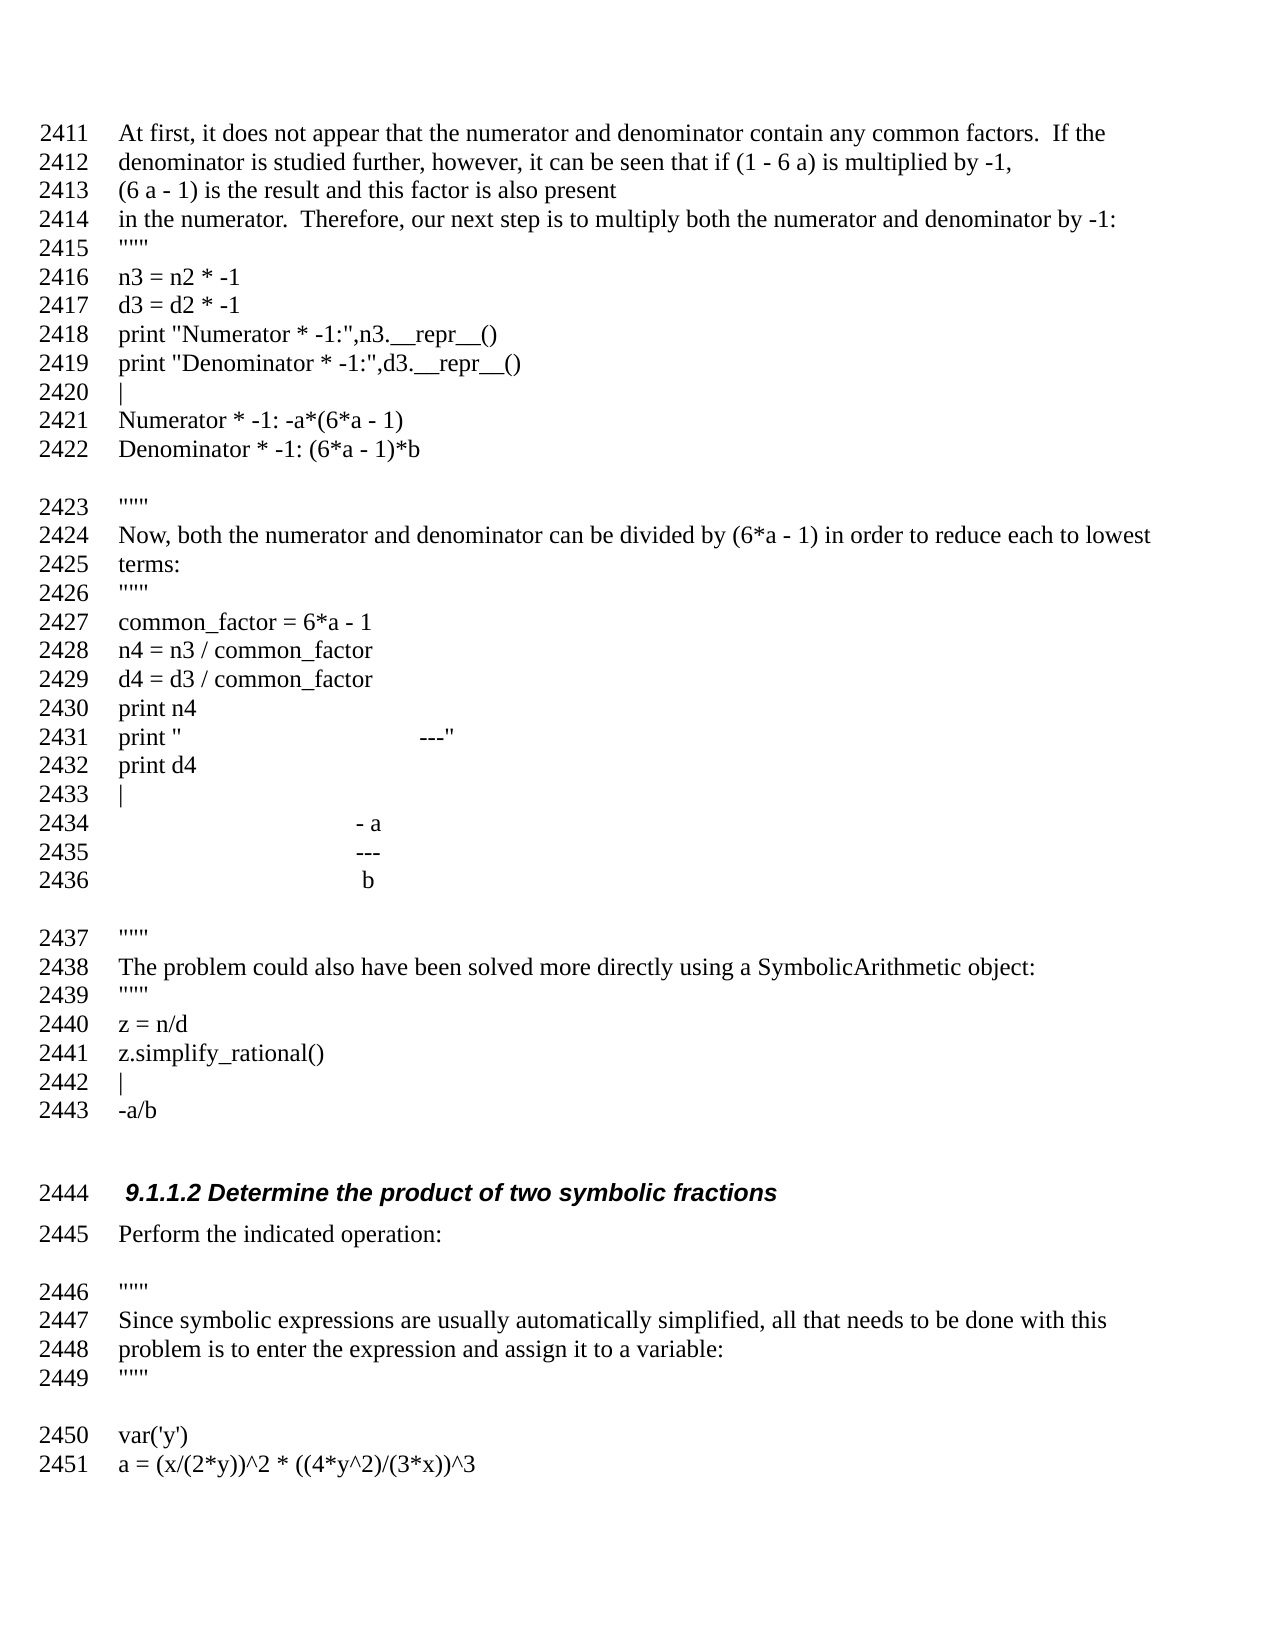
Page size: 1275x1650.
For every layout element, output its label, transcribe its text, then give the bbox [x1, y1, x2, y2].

text Since symbolic expressions are usually automatically simplified, all that needs to be done with this problem is to enter the expression and assign it to a variable: [118, 1305, 1157, 1363]
text Perform the indicated operation: [118, 1219, 1157, 1248]
text a = (x/(2*y))^2 * ((4*y^2)/(3*x))^3 [118, 1449, 1157, 1478]
text Numerator * -1: -a*(6*a - 1) [118, 406, 1157, 434]
text print "Numerator * -1:",n3.__repr__() [118, 319, 1157, 348]
text print n4 [118, 693, 1157, 722]
text print d4 [118, 751, 1157, 779]
text """ [118, 492, 1157, 521]
text n3 = n2 * -1 [118, 262, 1157, 291]
text The problem could also have been solved more directly using a SymbolicArithmetic object: [118, 952, 1157, 981]
text in the numerator. Therefore, our next step is to multiply both the numerator and denominator by -1: [118, 204, 1157, 233]
text z.simplify_rational() [118, 1038, 1157, 1067]
text b [118, 866, 1157, 894]
text - a [118, 808, 1157, 837]
text At first, it does not appear that the numerator and denominator contain any common factors. If the denominator is studied further, however, it can be seen that if (1 - 6 a) is multiplied by -1, [118, 118, 1157, 176]
text """ [118, 233, 1157, 262]
text """ [118, 578, 1157, 607]
text common_factor = 6*a - 1 [118, 607, 1157, 636]
text """ [118, 1277, 1157, 1305]
text print " ---" [118, 722, 1157, 751]
text d4 = d3 / common_factor [118, 664, 1157, 693]
text """ [118, 981, 1157, 1009]
text | [118, 779, 1157, 808]
text | [118, 377, 1157, 406]
text """ [118, 923, 1157, 952]
text (6 a - 1) is the result and this factor is also present [118, 176, 1157, 204]
text z = n/d [118, 1009, 1157, 1038]
text var('y') [118, 1420, 1157, 1449]
text """ [118, 1363, 1157, 1392]
text | [118, 1067, 1157, 1096]
text n4 = n3 / common_factor [118, 636, 1157, 664]
text print "Denominator * -1:",d3.__repr__() [118, 348, 1157, 377]
text --- [118, 837, 1157, 866]
subtitle 9.1.1.2 Determine the product of two symbolic fractions [118, 1178, 1157, 1207]
text d3 = d2 * -1 [118, 291, 1157, 319]
text Now, both the numerator and denominator can be divided by (6*a - 1) in order to reduce each to lowest terms: [118, 521, 1157, 578]
text -a/b [118, 1096, 1157, 1124]
text Denominator * -1: (6*a - 1)*b [118, 434, 1157, 463]
